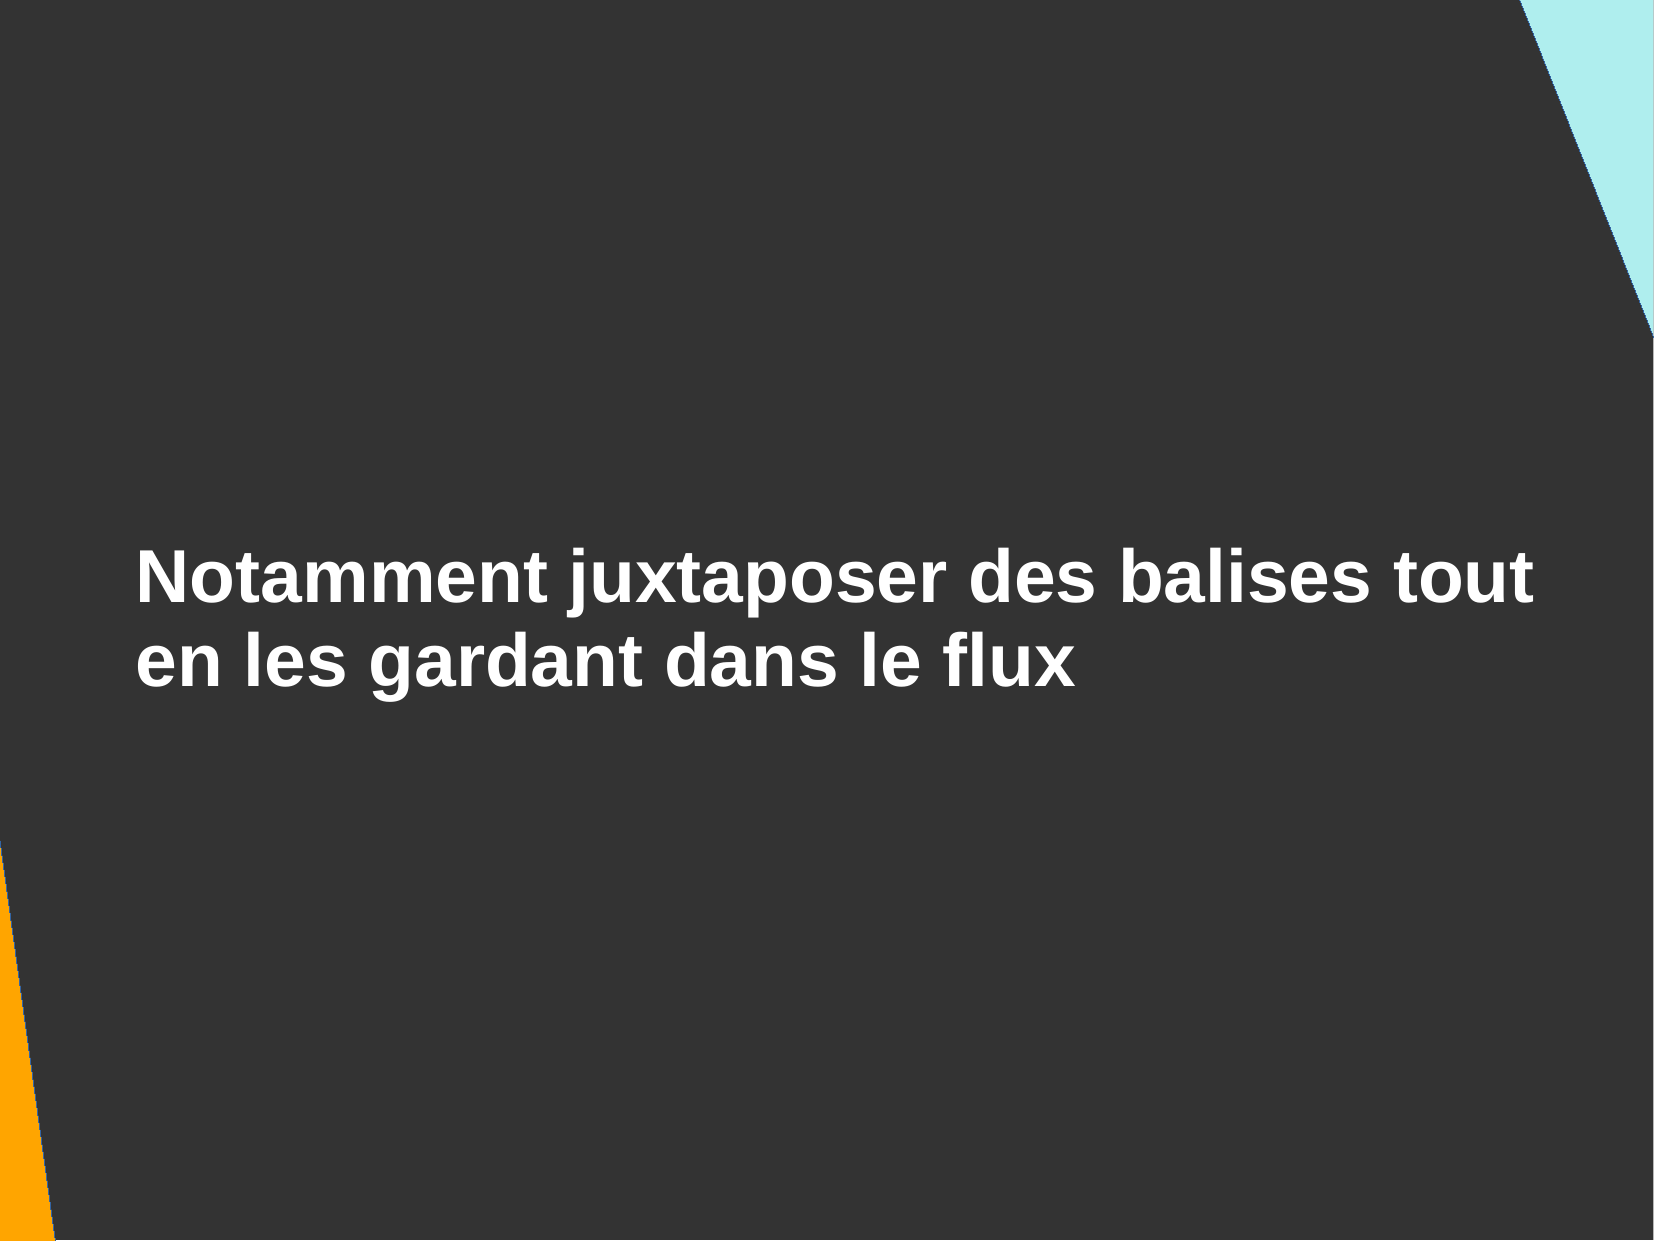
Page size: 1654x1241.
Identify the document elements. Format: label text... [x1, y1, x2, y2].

list Notamment juxtaposer des balises tout en les gardant dans le flux [64, 534, 1589, 706]
text_box [0, 840, 56, 1241]
text_box [1519, 0, 1654, 338]
